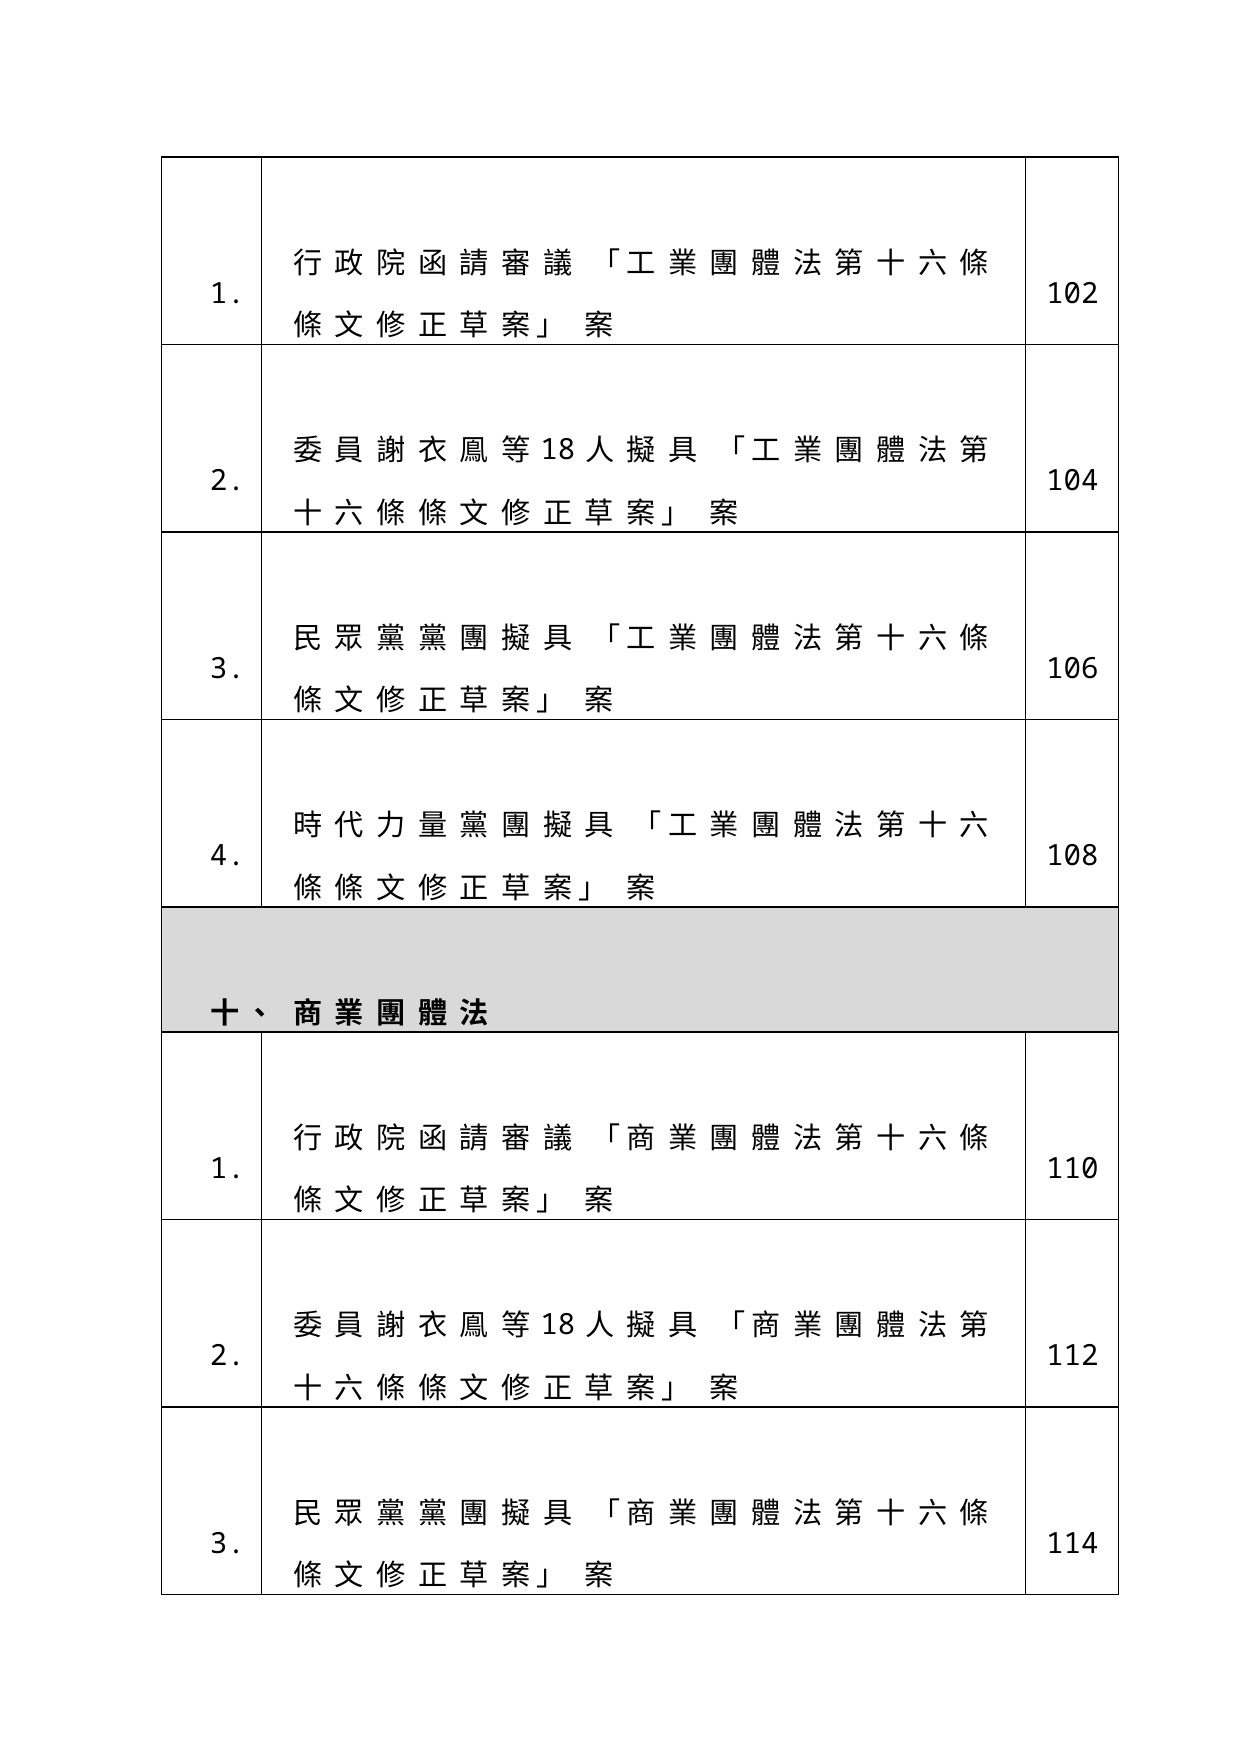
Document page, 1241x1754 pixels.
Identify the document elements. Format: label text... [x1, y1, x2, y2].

table_cell 3. [162, 533, 261, 719]
table_cell 民眾黨黨團擬具「工業團體法第十六條條文修正草案」案 [262, 533, 1025, 719]
table_cell 114 [1026, 1408, 1118, 1594]
table_cell 2. [162, 1220, 261, 1406]
table_cell 104 [1026, 345, 1118, 531]
table_cell 委員謝衣鳯等18人擬具「工業團體法第十六條條文修正草案」案 [262, 345, 1025, 531]
table_cell 112 [1026, 1220, 1118, 1406]
table_cell 3. [162, 1408, 261, 1594]
table_cell 108 [1026, 720, 1118, 906]
table_cell 102 [1026, 158, 1118, 344]
table_cell 4. [162, 720, 261, 906]
table_cell 1. [162, 158, 261, 344]
table_cell 2. [162, 345, 261, 531]
table_cell 106 [1026, 533, 1118, 719]
table_cell 十、商業團體法 [162, 908, 1118, 1031]
table_cell 時代力量黨團擬具「工業團體法第十六條條文修正草案」案 [262, 720, 1025, 906]
table_cell 1. [162, 1033, 261, 1219]
table_cell 民眾黨黨團擬具「商業團體法第十六條條文修正草案」案 [262, 1408, 1025, 1594]
table_cell 行政院函請審議「商業團體法第十六條條文修正草案」案 [262, 1033, 1025, 1219]
table_cell 委員謝衣鳯等18人擬具「商業團體法第十六條條文修正草案」案 [262, 1220, 1025, 1406]
table_cell 110 [1026, 1033, 1118, 1219]
table_cell 行政院函請審議「工業團體法第十六條條文修正草案」案 [262, 158, 1025, 344]
